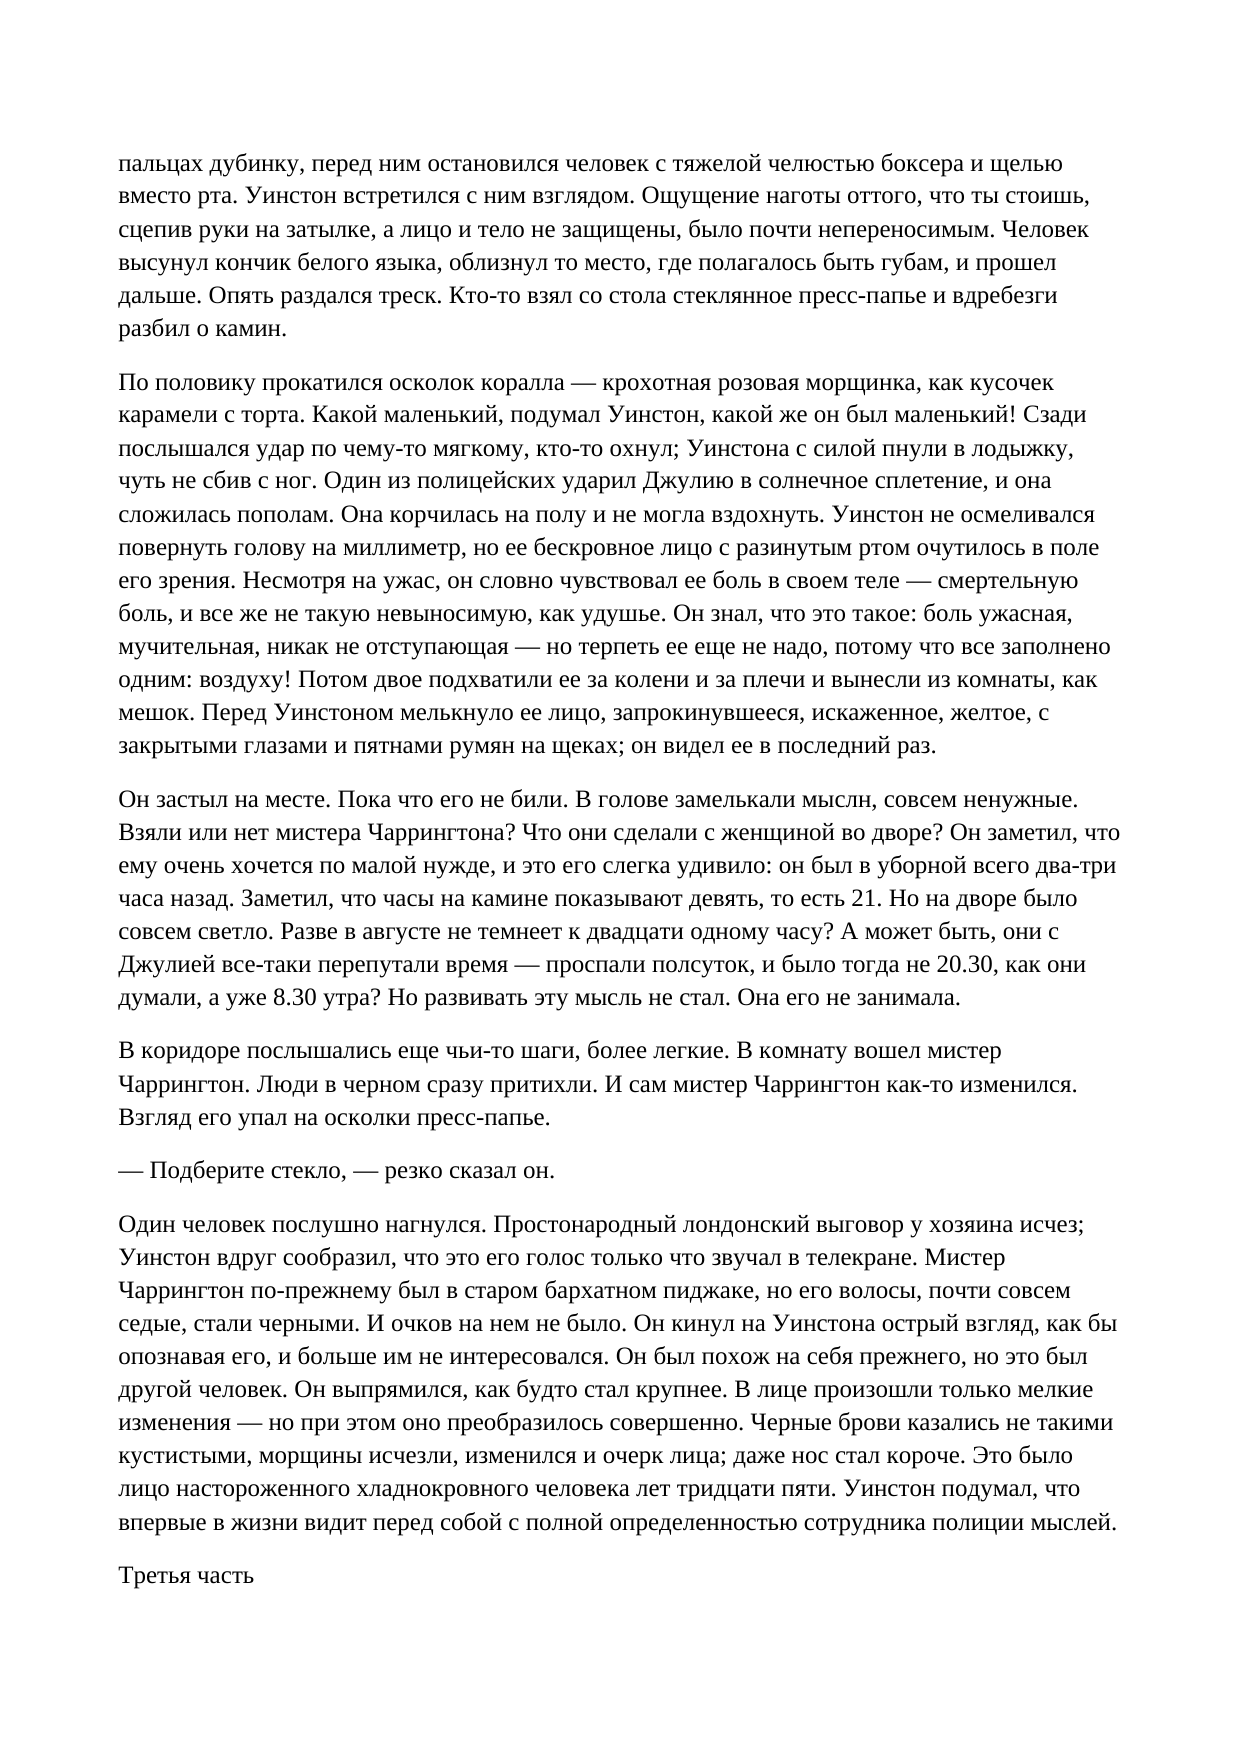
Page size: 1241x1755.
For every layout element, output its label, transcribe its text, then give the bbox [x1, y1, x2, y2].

text В коридоре послышались еще чьи-то шаги, более легкие. В комнату вошел мистер Чаррингтон. Люди в черном сразу притихли. И сам мистер Чаррингтон как-то изменился. Взгляд его упал на осколки пресс-папье. [118, 1036, 1122, 1130]
text По половику прокатился осколок коралла — крохотная розовая морщинка, как кусочек карамели с торта. Какой маленький, подумал Уинстон, какой же он был маленький! Сзади послышался удар по чему-то мягкому, кто-то охнул; Уинстона с силой пнули в лодыжку, чуть не сбив с ног. Один из полицейских ударил Джулию в солнечное сплетение, и она сложилась пополам. Она корчилась на полу и не могла вздохнуть. Уинстон не осмеливался повернуть голову на миллиметр, но ее бескровное лицо с разинутым ртом очутилось в поле его зрения. Несмотря на ужас, он словно чувствовал ее боль в своем теле — смертельную боль, и все же не такую невыносимую, как удушье. Он знал, что это такое: боль ужасная, мучительная, никак не отступающая — но терпеть ее еще не надо, потому что все заполнено одним: воздуху! Потом двое подхватили ее за колени и за плечи и вынесли из комнаты, как мешок. Перед Уинстоном мелькнуло ее лицо, запрокинувшееся, искаженное, желтое, с закрытыми глазами и пятнами румян на щеках; он видел ее в последний раз. [118, 367, 1122, 758]
text Один человек послушно нагнулся. Простонародный лондонский выговор у хозяина исчез; Уинстон вдруг сообразил, что это его голос только что звучал в телекране. Мистер Чаррингтон по-прежнему был в старом бархатном пиджаке, но его волосы, почти совсем седые, стали черными. И очков на нем не было. Он кинул на Уинстона острый взгляд, как бы опознавая его, и больше им не интересовался. Он был похож на себя прежнего, но это был другой человек. Он выпрямился, как будто стал крупнее. В лице произошли только мелкие изменения — но при этом оно преобразилось совершенно. Черные брови казались не такими кустистыми, морщины исчезли, изменился и очерк лица; даже нос стал короче. Это было лицо настороженного хладнокровного человека лет тридцати пяти. Уинстон подумал, что впервые в жизни видит перед собой с полной определенностью сотрудника полиции мыслей. [118, 1209, 1122, 1535]
text — Подберите стекло, — резко сказал он. [118, 1156, 1122, 1184]
text Он застыл на месте. Пока что его не били. В голове замелькали мыслн, совсем ненужные. Взяли или нет мистера Чаррингтона? Что они сделали с женщиной во дворе? Он заметил, что ему очень хочется по малой нужде, и это его слегка удивило: он был в уборной всего два-три часа назад. Заметил, что часы на камине показывают девять, то есть 21. Но на дворе было совсем светло. Разве в августе не темнеет к двадцати одному часу? А может быть, они с Джулией все-таки перепутали время — проспали полсуток, и было тогда не 20.30, как они думали, а уже 8.30 утра? Но развивать эту мысль не стал. Она его не занимала. [118, 784, 1122, 1011]
text пальцах дубинку, перед ним остановился человек с тяжелой челюстью боксера и щелью вместо рта. Уинстон встретился с ним взглядом. Ощущение наготы оттого, что ты стоишь, сцепив руки на затылке, а лицо и тело не защищены, было почти непереносимым. Человек высунул кончик белого языка, облизнул то место, где полагалось быть губам, и прошел дальше. Опять раздался треск. Кто-то взял со стола стеклянное пресс-папье и вдребезги разбил о камин. [118, 148, 1122, 341]
text Третья часть [118, 1560, 1122, 1589]
